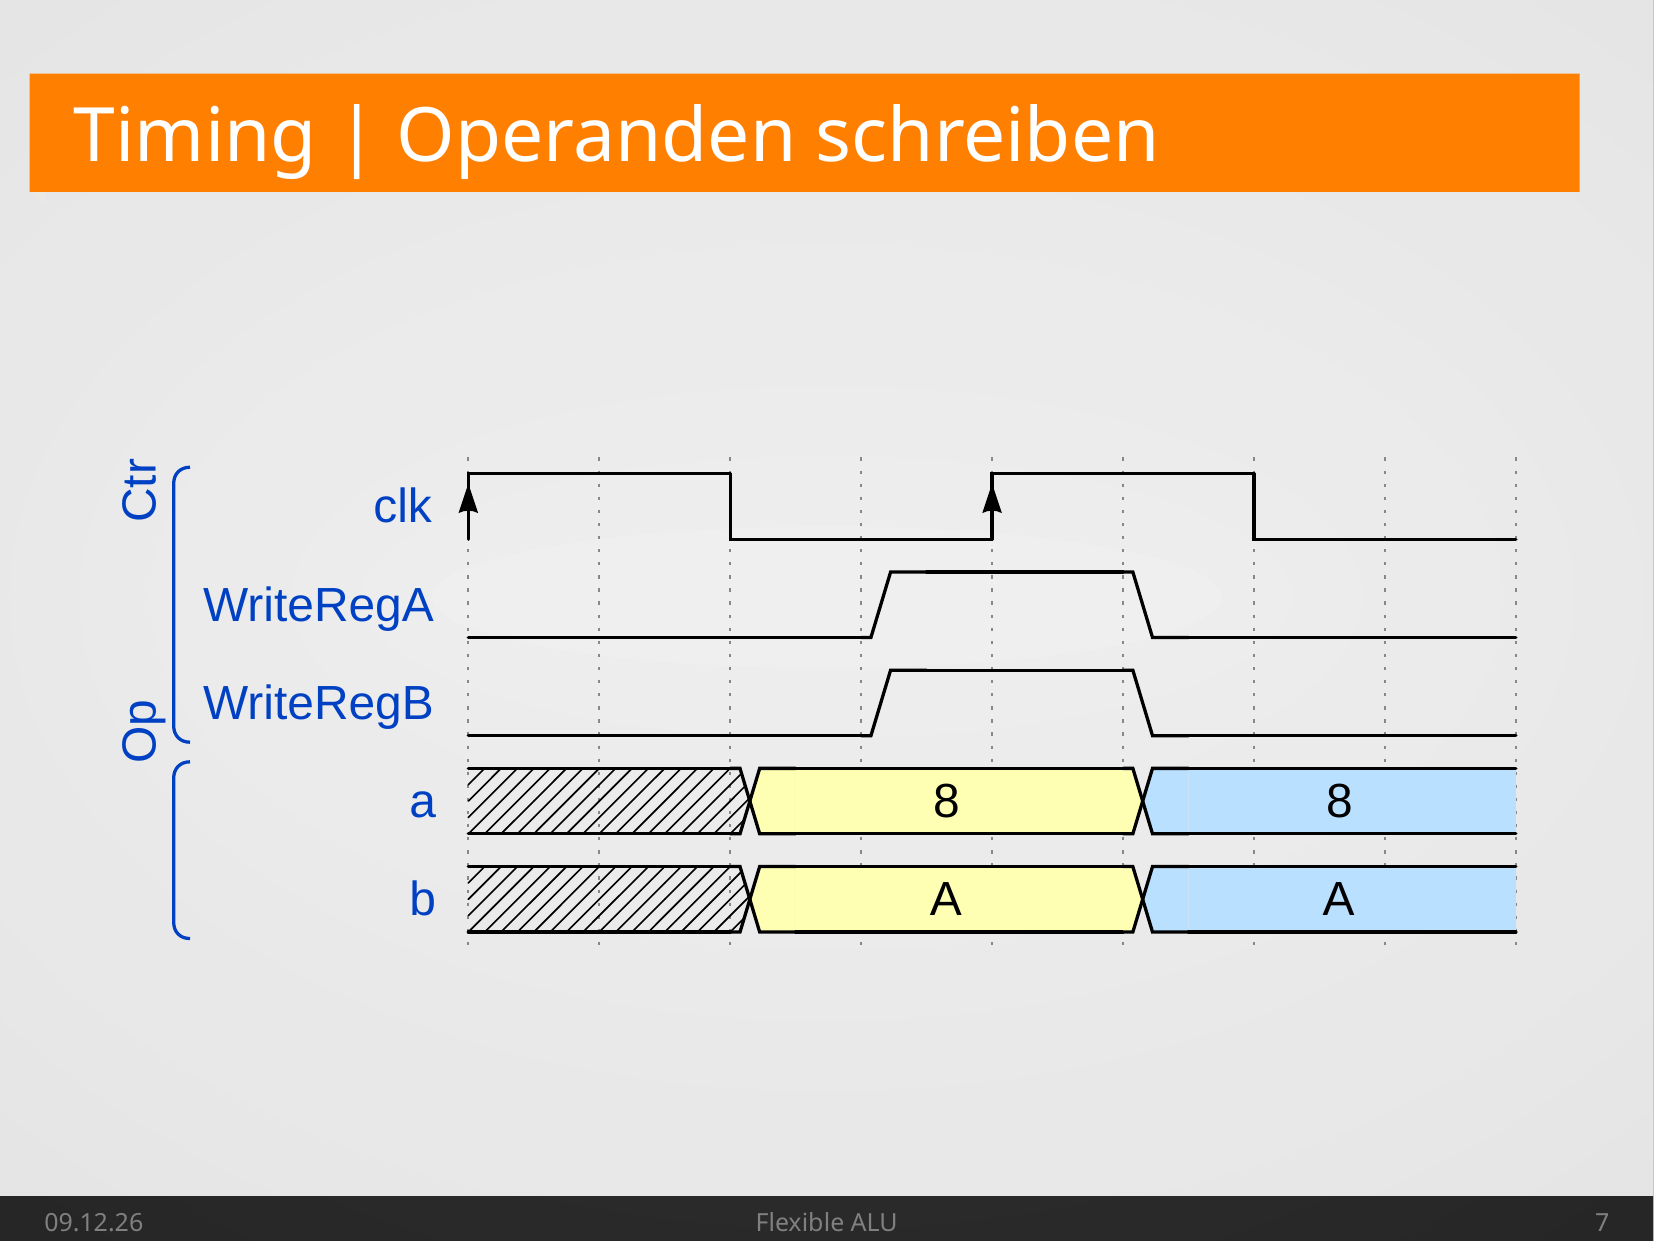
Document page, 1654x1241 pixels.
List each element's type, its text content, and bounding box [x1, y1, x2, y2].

title Timing | Operanden schreiben [73, 73, 1565, 192]
picture [73, 455, 1580, 947]
